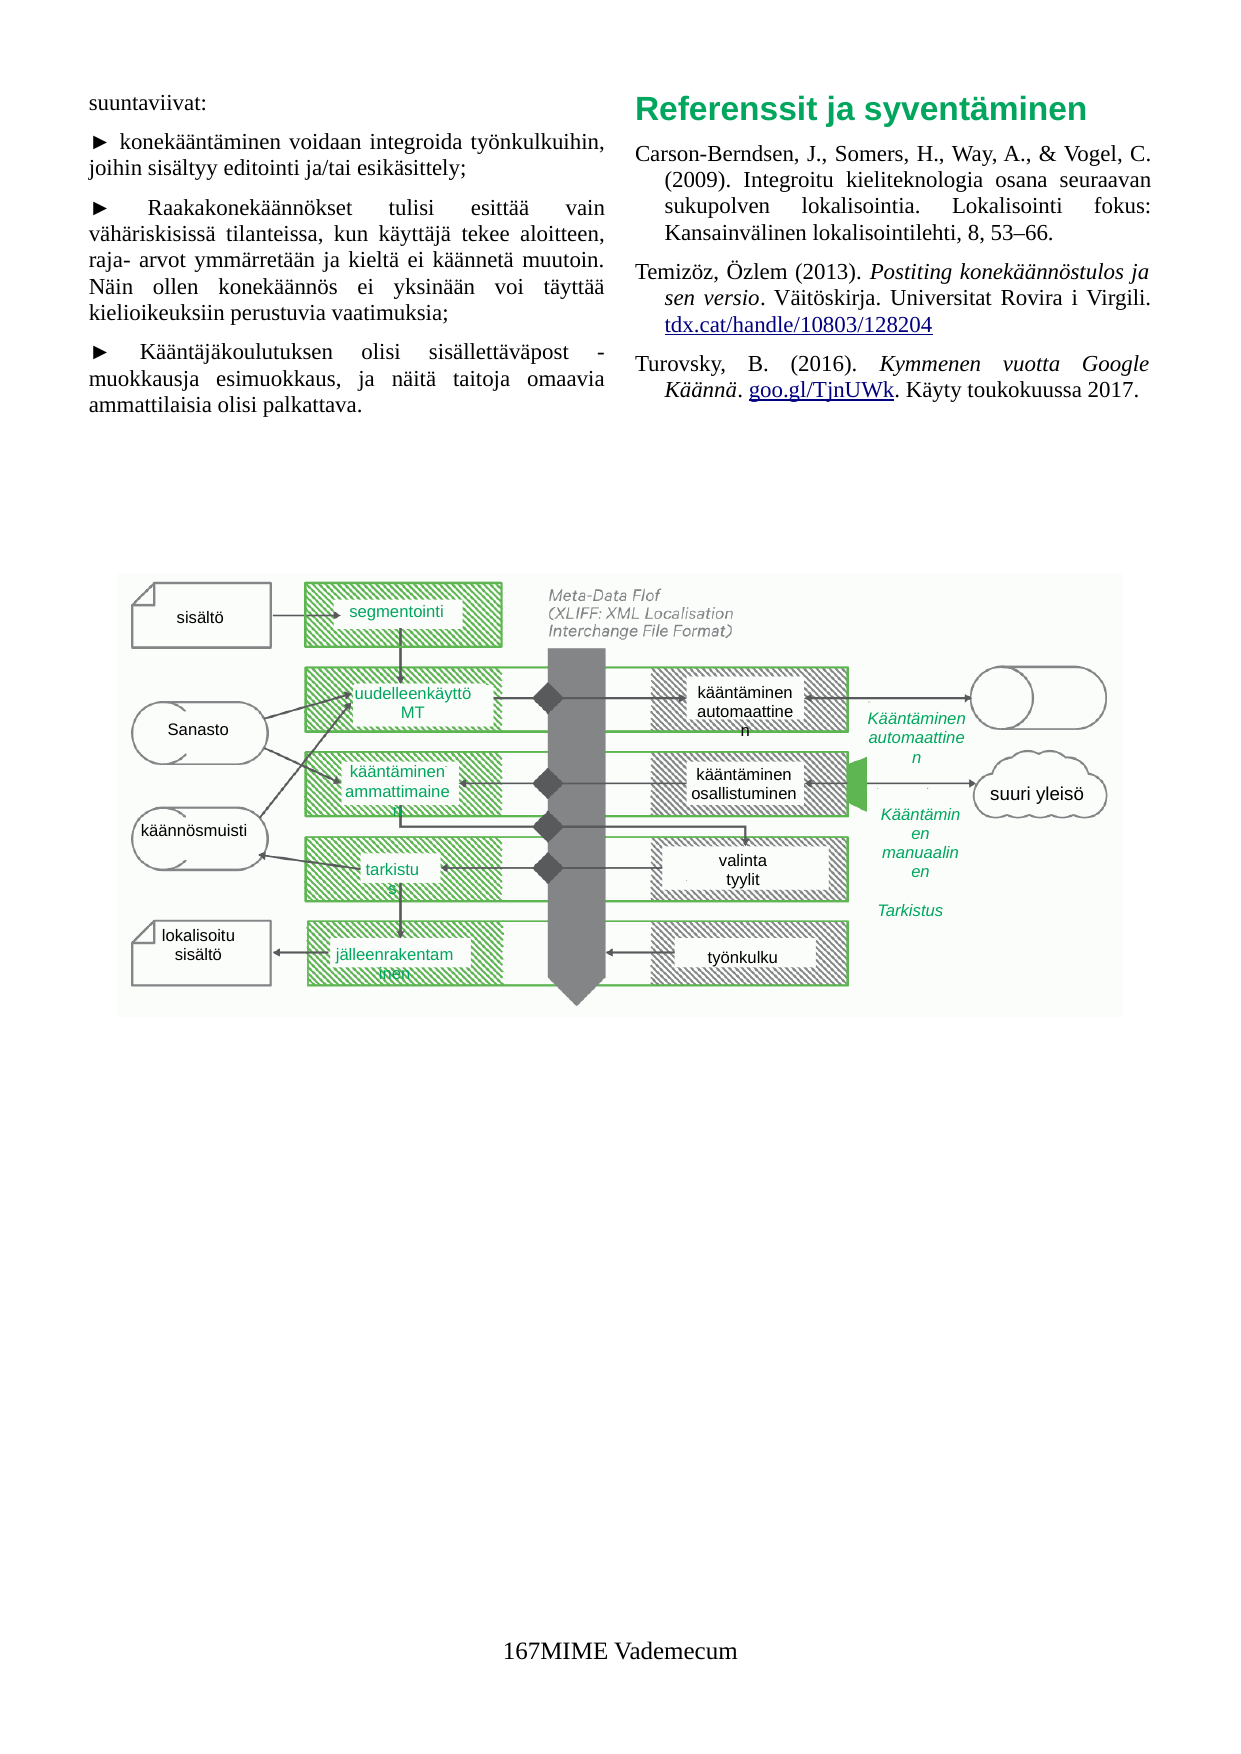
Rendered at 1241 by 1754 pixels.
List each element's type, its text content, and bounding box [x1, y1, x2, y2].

text suuntaviivat: [88, 88, 605, 115]
text Carson-Berndsen, J., Somers, H., Way, A., & Vogel, C. (2009). Integroitu kieliteknologia osana seuraavan sukupolven lokalisointia. Lokalisointi fokus: Kansainvälinen lokalisointilehti, 8, 53–66. [635, 140, 1152, 245]
picture [118, 573, 1122, 1017]
text Turovsky, B. (2016). Kymmenen vuotta Google Käännä. goo.gl/TjnUWk. Käyty toukokuussa 2017. [635, 350, 1152, 403]
subtitle Referenssit ja syventäminen [635, 88, 1152, 127]
text ► Raakakonekäännökset tulisi esittää vain vähäriskisissä tilanteissa, kun käyttäjä tekee aloitteen, raja- arvot ymmärretään ja kieltä ei käännetä muutoin. Näin ollen konekäännös ei yksinään voi täyttää kielioikeuksiin perustuvia vaatimuksia; [88, 194, 605, 325]
text Temizöz, Özlem (2013). Postiting konekäännöstulos ja sen versio. Väitöskirja. Universitat Rovira i Virgili. tdx.cat/handle/10803/128204 [635, 258, 1152, 337]
text ► konekääntäminen voidaan integroida työnkulkuihin, joihin sisältyy editointi ja/tai esikäsittely; [88, 128, 605, 181]
text ► Kääntäjäkoulutuksen olisi sisällettäväpost -muokkausja esimuokkaus, ja näitä taitoja omaavia ammattilaisia olisi palkattava. [88, 338, 605, 417]
